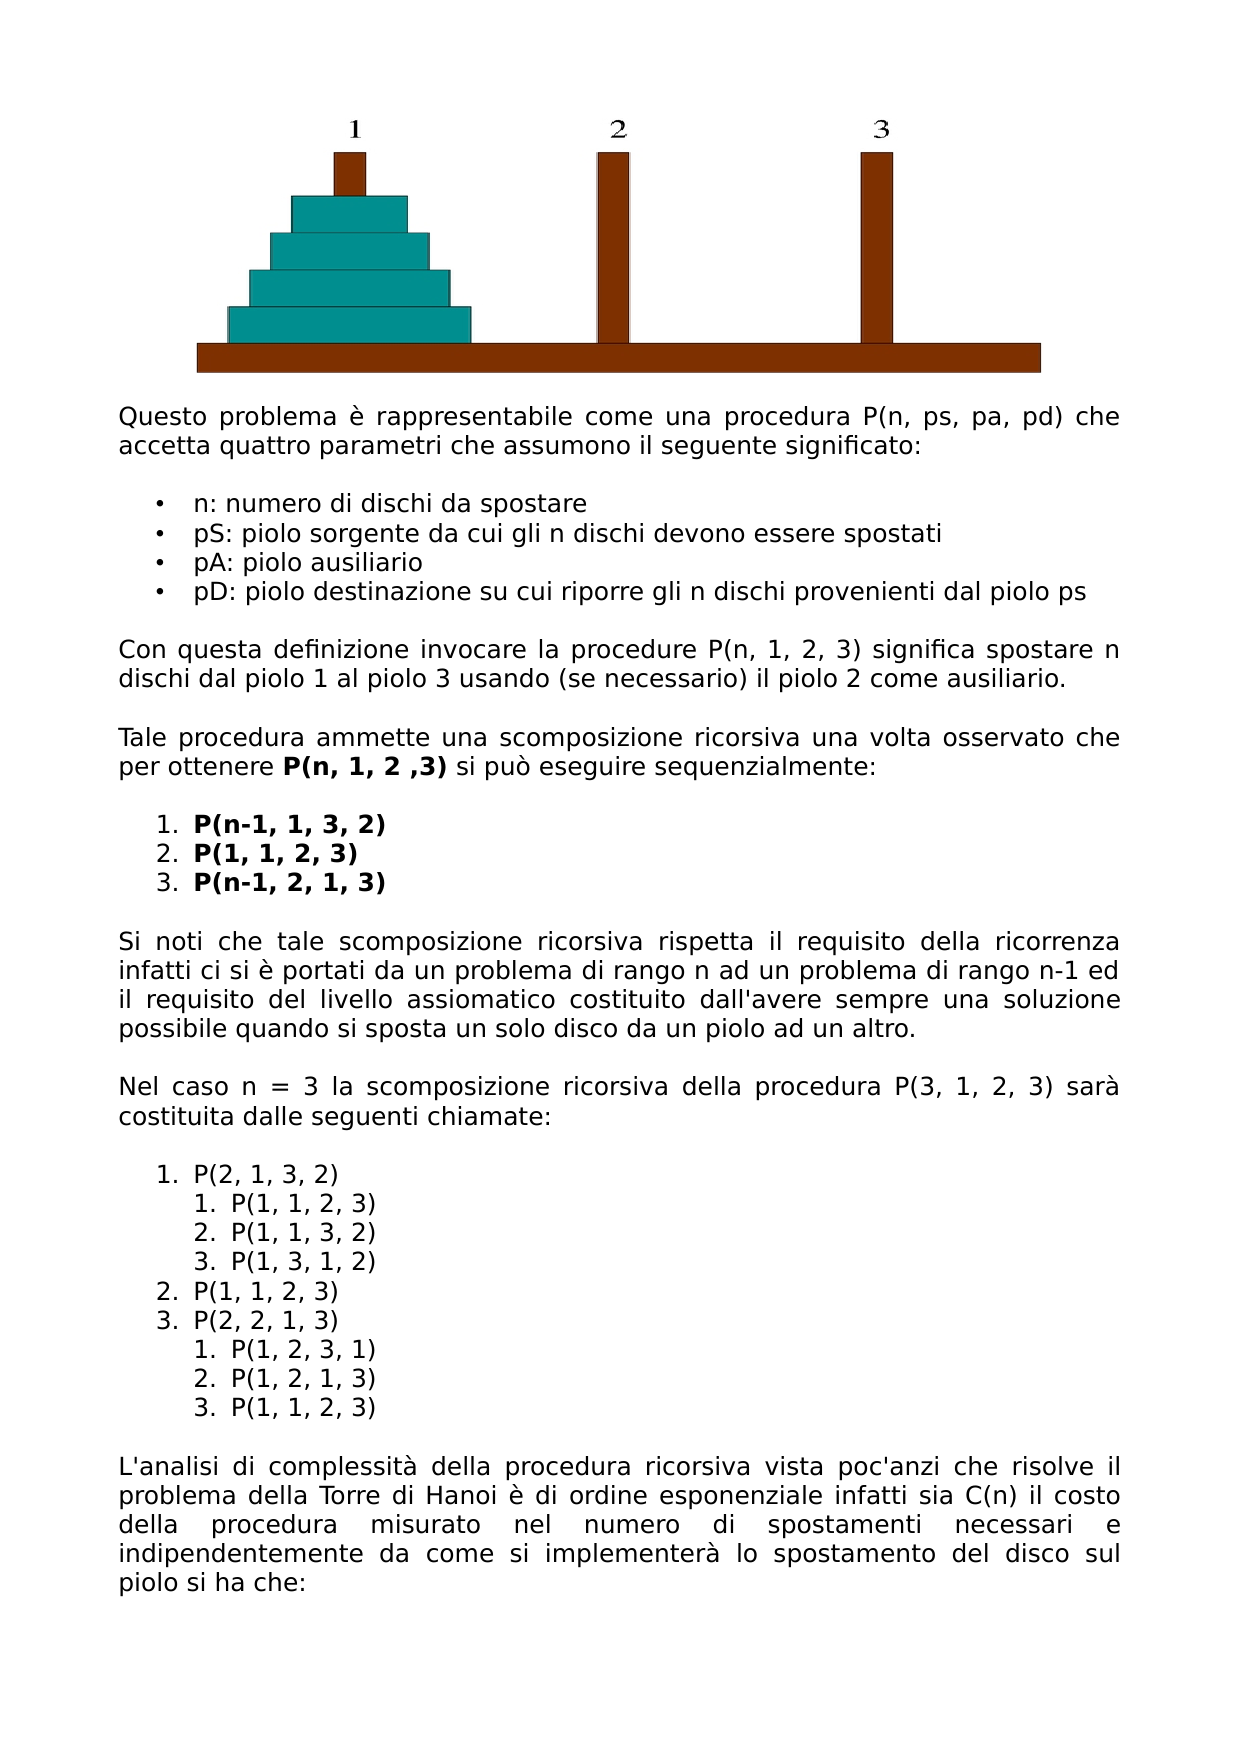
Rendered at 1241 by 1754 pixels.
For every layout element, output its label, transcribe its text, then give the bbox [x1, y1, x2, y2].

list P(1, 1, 2, 3) [156, 839, 1122, 868]
list P(1, 1, 3, 2) [193, 1218, 1122, 1247]
list P(2, 1, 3, 2) [156, 1160, 1122, 1189]
text L'analisi di complessità della procedura ricorsiva vista poc'anzi che risolve il problema della Torre di Hanoi è di ordine esponenziale infatti sia C(n) il costo della procedura misurato nel numero di spostamenti necessari e indipendentemente da come si implementerà lo spostamento del disco sul piolo si ha che: [118, 1452, 1122, 1597]
list P(1, 2, 1, 3) [193, 1364, 1122, 1393]
list pD: piolo destinazione su cui riporre gli n dischi provenienti dal piolo ps [156, 577, 1122, 606]
text Questo problema è rappresentabile come una procedura P(n, ps, pa, pd) che accetta quattro parametri che assumono il seguente significato: [118, 402, 1122, 460]
text Con questa definizione invocare la procedure P(n, 1, 2, 3) significa spostare n dischi dal piolo 1 al piolo 3 usando (se necessario) il piolo 2 come ausiliario. [118, 635, 1122, 694]
list P(1, 1, 2, 3) [193, 1393, 1122, 1422]
list P(n-1, 1, 3, 2) [156, 810, 1122, 839]
picture [196, 118, 1044, 373]
list n: numero di dischi da spostare [156, 489, 1122, 519]
list P(1, 3, 1, 2) [193, 1247, 1122, 1277]
list P(1, 2, 3, 1) [193, 1335, 1122, 1364]
list pS: piolo sorgente da cui gli n dischi devono essere spostati [156, 519, 1122, 548]
text Tale procedura ammette una scomposizione ricorsiva una volta osservato che per ottenere P(n, 1, 2 ,3) si può eseguire sequenzialmente: [118, 723, 1122, 781]
list P(1, 1, 2, 3) [156, 1277, 1122, 1306]
list pA: piolo ausiliario [156, 548, 1122, 577]
text Si noti che tale scomposizione ricorsiva rispetta il requisito della ricorrenza infatti ci si è portati da un problema di rango n ad un problema di rango n-1 ed il requisito del livello assiomatico costituito dall'avere sempre una soluzione possibile quando si sposta un solo disco da un piolo ad un altro. [118, 927, 1122, 1043]
list P(1, 1, 2, 3) [193, 1189, 1122, 1218]
list P(2, 2, 1, 3) [156, 1306, 1122, 1335]
text Nel caso n = 3 la scomposizione ricorsiva della procedura P(3, 1, 2, 3) sarà costituita dalle seguenti chiamate: [118, 1072, 1122, 1131]
list P(n-1, 2, 1, 3) [156, 868, 1122, 897]
